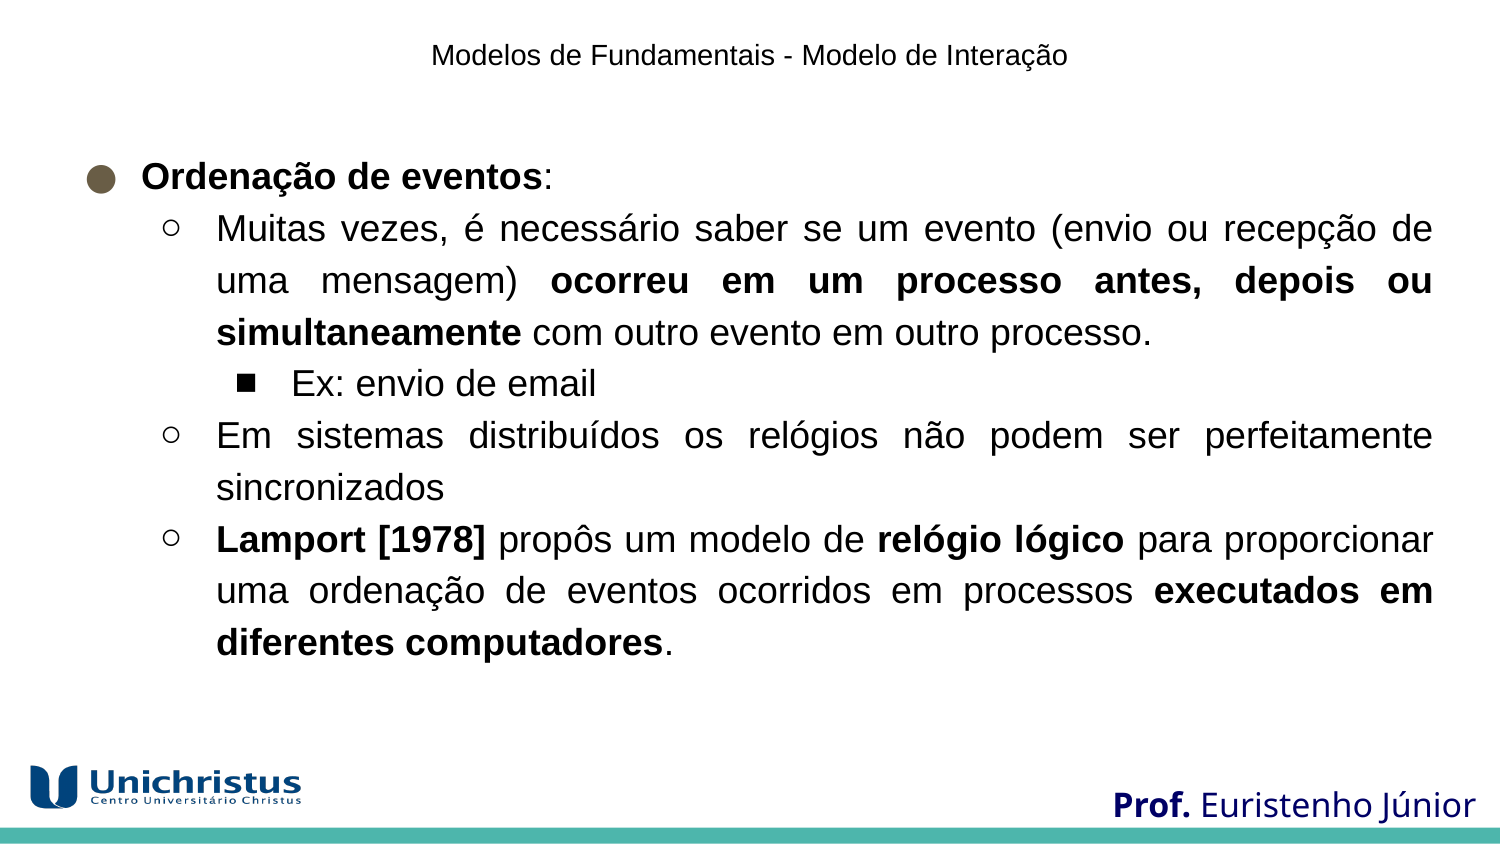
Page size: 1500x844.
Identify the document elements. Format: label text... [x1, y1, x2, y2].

picture [26, 763, 305, 810]
list Ordenação de eventos: Muitas vezes, é necessário saber se um evento (envio ou recepção de uma mensagem) ocorreu em um processo antes, depois ou simultaneamente com outro evento em outro processo. Ex: envio de email Em sistemas distribuídos os relógios não podem ser perfeitamente sincronizados Lamport [1978] propôs um modelo de relógio lógico para proporcionar uma ordenação de eventos ocorridos em processos executados em diferentes computadores. [51, 130, 1449, 752]
text_box Prof. Euristenho Júnior [1097, 773, 1494, 829]
title Modelos de Fundamentais - Modelo de Interação [51, 20, 1449, 130]
